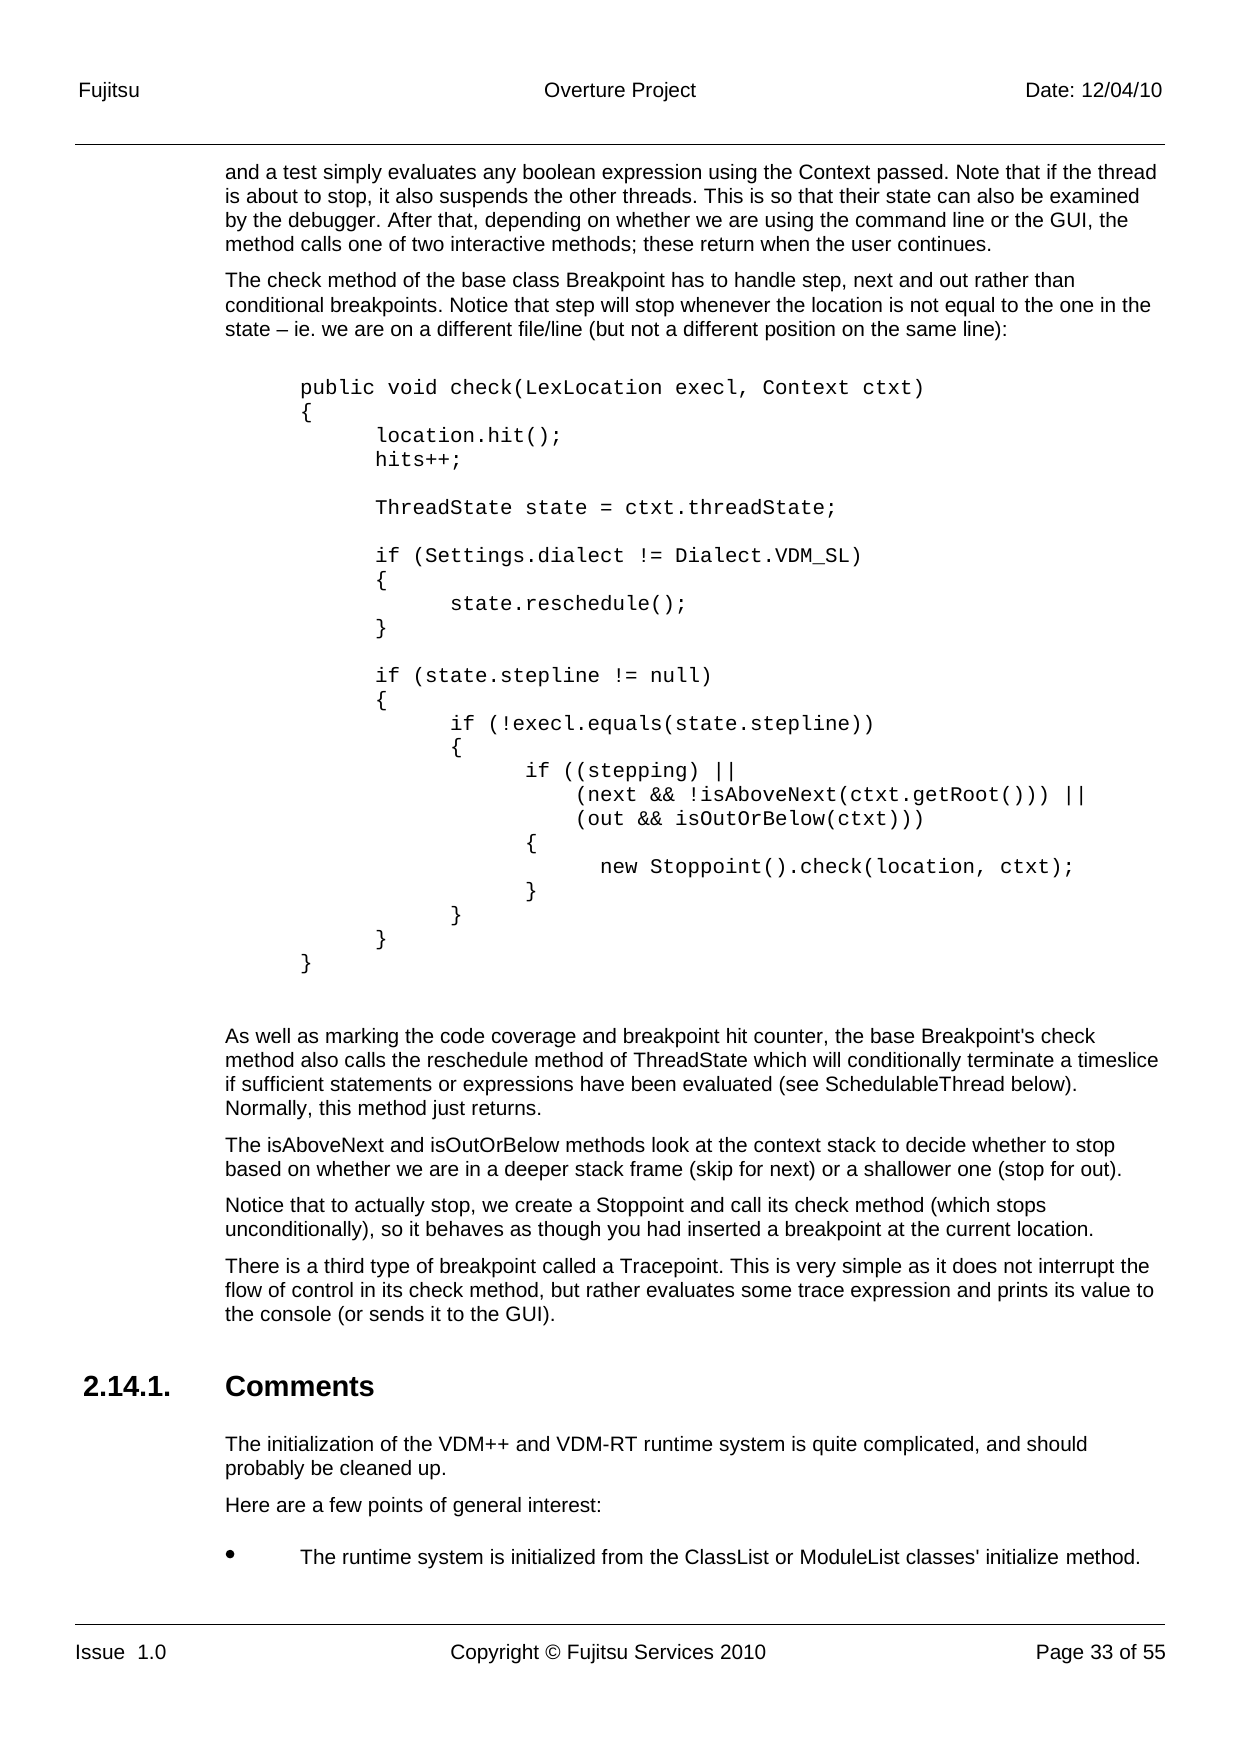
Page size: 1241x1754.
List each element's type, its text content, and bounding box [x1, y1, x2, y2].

text There is a third type of breakpoint called a Tracepoint. This is very simple as it does not interrupt the flow of control in its check method, but rather evaluates some trace expression and prints its value to the console (or sends it to the GUI). [225, 1254, 1165, 1326]
text { [225, 832, 1165, 856]
text { [225, 569, 1165, 593]
text and a test simply evaluates any boolean expression using the Context passed. Note that if the thread is about to stop, it also suspends the other threads. This is so that their state can also be examined by the debugger. After that, depending on whether we are using the command line or the GUI, the method calls one of two interactive methods; these return when the user continues. [225, 160, 1165, 256]
text The check method of the base class Breakpoint has to handle step, next and out rather than conditional breakpoints. Notice that step will stop whenever the location is not equal to the one in the state – ie. we are on a different file/line (but not a different position on the same line): [225, 268, 1165, 341]
list The runtime system is initialized from the ClassList or ModuleList classes' initialize method. [225, 1544, 1165, 1571]
text if (Settings.dialect != Dialect.VDM_SL) [225, 545, 1165, 569]
text if (!execl.equals(state.stepline)) [225, 712, 1165, 736]
text } [225, 904, 1165, 928]
text } [225, 928, 1165, 952]
text { [225, 688, 1165, 712]
text new Stoppoint().check(location, ctxt); [225, 856, 1165, 880]
text The initialization of the VDM++ and VDM-RT runtime system is quite complicated, and should probably be cleaned up. [225, 1432, 1165, 1480]
text } [225, 617, 1165, 641]
text Notice that to actually stop, we create a Stoppoint and call its check method (which stops unconditionally), so it behaves as though you had inserted a breakpoint at the current location. [225, 1193, 1165, 1241]
text The isAboveNext and isOutOrBelow methods look at the context stack to decide whether to stop based on whether we are in a deeper stack frame (skip for next) or a shallower one (stop for out). [225, 1133, 1165, 1181]
text { [225, 736, 1165, 760]
text } [225, 952, 1165, 976]
subtitle Comments [75, 1369, 1165, 1402]
text location.hit(); [225, 425, 1165, 449]
text state.reschedule(); [225, 593, 1165, 617]
text public void check(LexLocation execl, Context ctxt) [225, 377, 1165, 401]
text if (state.stepline != null) [225, 664, 1165, 688]
text As well as marking the code coverage and breakpoint hit counter, the base Breakpoint's check method also calls the reschedule method of ThreadState which will conditionally terminate a timeslice if sufficient statements or expressions have been evaluated (see SchedulableThread below). Normally, this method just returns. [225, 1024, 1165, 1120]
text if ((stepping) || [225, 760, 1165, 784]
text (out && isOutOrBelow(ctxt))) [225, 808, 1165, 832]
text Here are a few points of general interest: [225, 1493, 1165, 1517]
text } [225, 880, 1165, 904]
text (next && !isAboveNext(ctxt.getRoot())) || [225, 784, 1165, 808]
text hits++; [225, 449, 1165, 473]
text ThreadState state = ctxt.threadState; [225, 497, 1165, 521]
text { [225, 401, 1165, 425]
